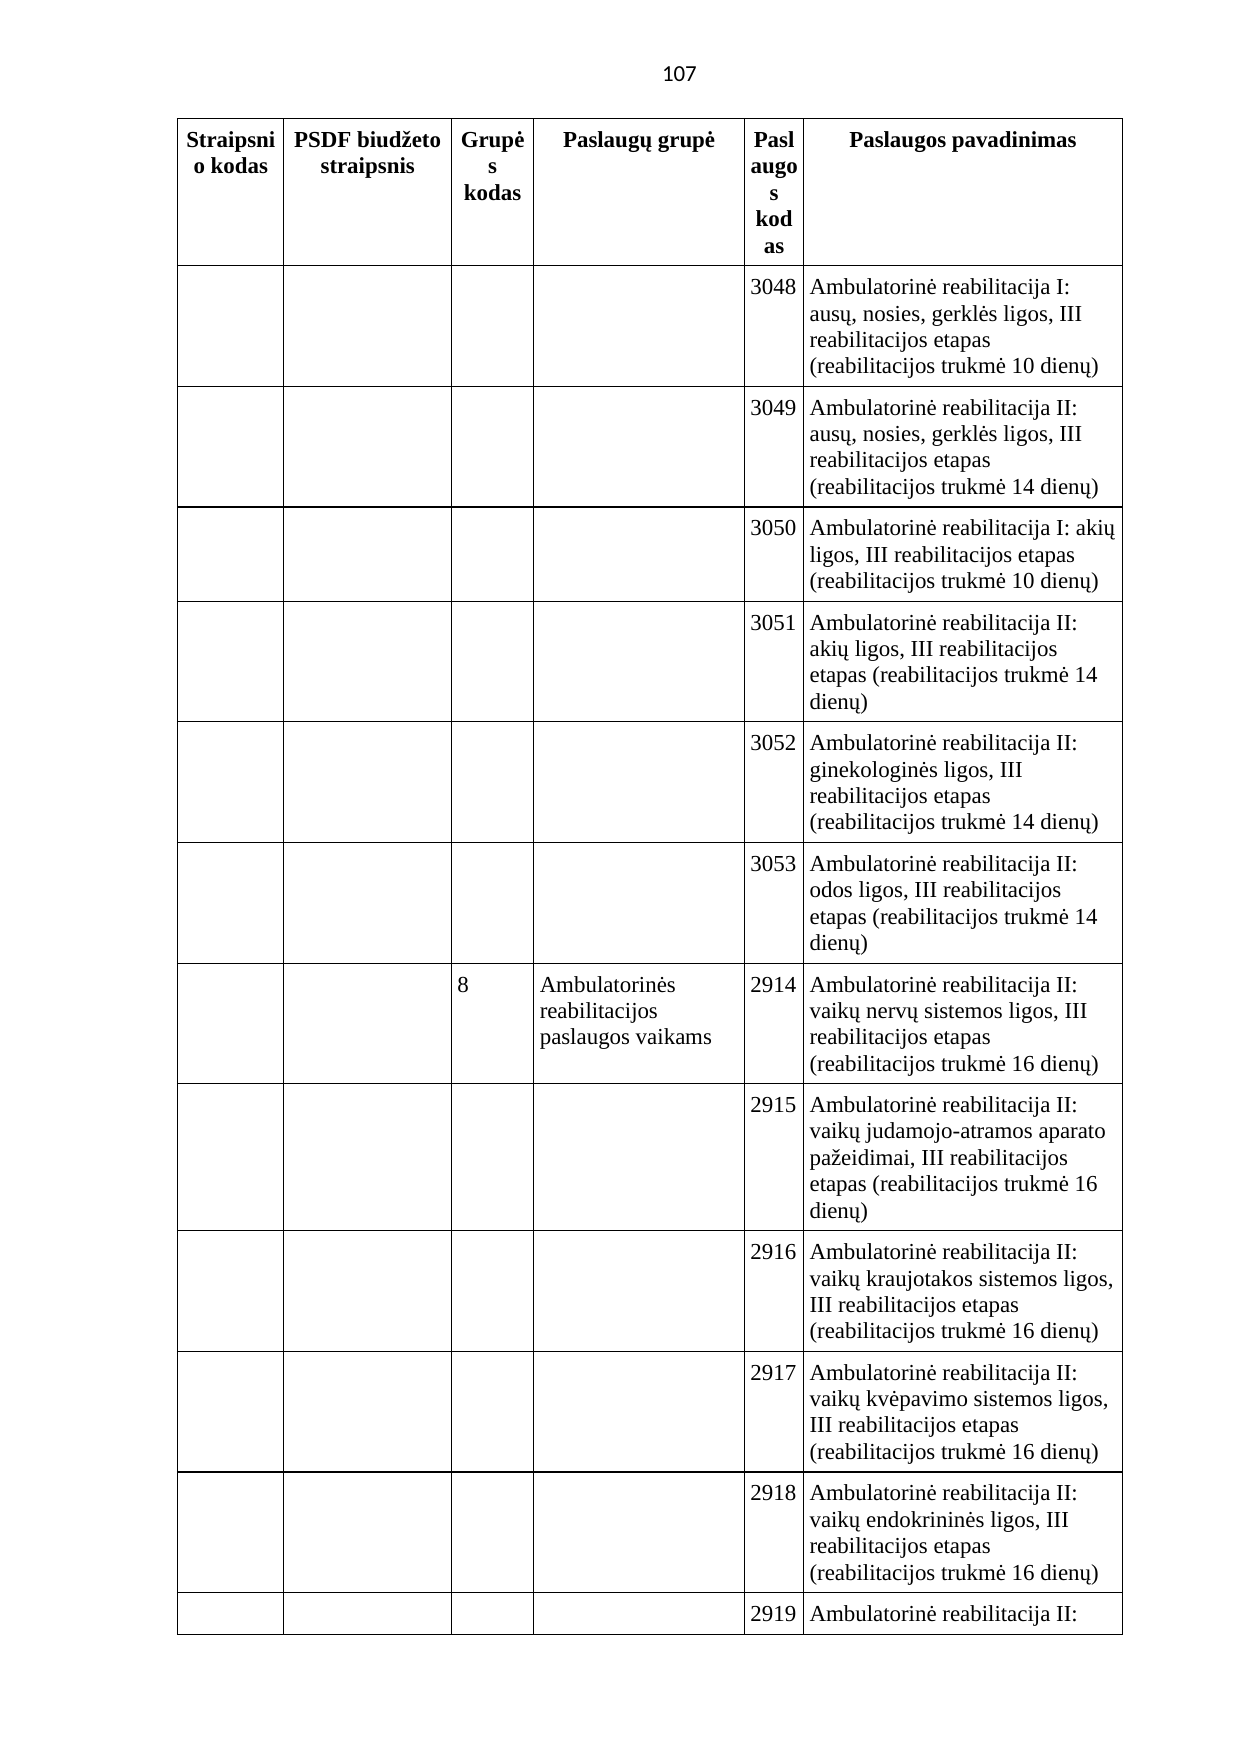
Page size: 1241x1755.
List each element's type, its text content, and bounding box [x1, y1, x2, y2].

table_cell Ambulatorinė reabilitacija I: ausų, nosies, gerklės ligos, III reabilitacijos etapas (reabilitacijos trukmė 10 dienų) [804, 266, 1122, 386]
table_cell [284, 602, 451, 721]
table_header Grupės kodas [452, 119, 533, 265]
table_cell 3050 [745, 508, 803, 601]
table_cell [534, 1084, 744, 1230]
table_cell [178, 387, 283, 506]
table_header Paslaugos kodas [745, 119, 803, 265]
table_cell [452, 387, 533, 506]
table_cell [284, 387, 451, 506]
table_cell [284, 1231, 451, 1351]
table_cell [452, 1593, 533, 1633]
table_cell [284, 1352, 451, 1471]
table_cell [284, 1593, 451, 1633]
table_cell [534, 1352, 744, 1471]
table_cell [534, 1593, 744, 1633]
table_cell 3052 [745, 722, 803, 842]
table_header PSDF biudžeto straipsnis [284, 119, 451, 265]
table_cell [284, 1473, 451, 1592]
table_cell [534, 508, 744, 601]
table_cell Ambulatorinė reabilitacija II: ginekologinės ligos, III reabilitacijos etapas (reabilitacijos trukmė 14 dienų) [804, 722, 1122, 842]
table_cell Ambulatorinė reabilitacija II: vaikų kraujotakos sistemos ligos, III reabilitacijos etapas (reabilitacijos trukmė 16 dienų) [804, 1231, 1122, 1351]
table_cell 8 [452, 964, 533, 1083]
table_cell [178, 1231, 283, 1351]
table_cell Ambulatorinė reabilitacija II: akių ligos, III reabilitacijos etapas (reabilitacijos trukmė 14 dienų) [804, 602, 1122, 721]
table_cell Ambulatorinė reabilitacija II: [804, 1593, 1122, 1633]
table_cell [178, 1473, 283, 1592]
table_cell [178, 1084, 283, 1230]
table_cell [534, 843, 744, 962]
table_cell 2919 [745, 1593, 803, 1633]
table_cell Ambulatorinė reabilitacija II: vaikų judamojo-atramos aparato pažeidimai, III reabilitacijos etapas (reabilitacijos trukmė 16 dienų) [804, 1084, 1122, 1230]
table_cell [452, 1231, 533, 1351]
table_cell [284, 964, 451, 1083]
table_cell Ambulatorinė reabilitacija II: vaikų endokrininės ligos, III reabilitacijos etapas (reabilitacijos trukmė 16 dienų) [804, 1473, 1122, 1592]
table_cell [178, 1593, 283, 1633]
table_cell 3049 [745, 387, 803, 506]
table_cell Ambulatorinė reabilitacija II: odos ligos, III reabilitacijos etapas (reabilitacijos trukmė 14 dienų) [804, 843, 1122, 962]
table_cell [284, 508, 451, 601]
table_cell [534, 1473, 744, 1592]
table_cell [452, 1473, 533, 1592]
table_cell [284, 1084, 451, 1230]
table_cell 3053 [745, 843, 803, 962]
table_cell [534, 1231, 744, 1351]
table_cell [452, 843, 533, 962]
table_header Paslaugų grupė [534, 119, 744, 265]
table_cell Ambulatorinė reabilitacija II: vaikų nervų sistemos ligos, III reabilitacijos etapas (reabilitacijos trukmė 16 dienų) [804, 964, 1122, 1083]
table_cell 3051 [745, 602, 803, 721]
table_cell [178, 508, 283, 601]
table_cell [284, 266, 451, 386]
table_cell [452, 722, 533, 842]
table_cell [178, 722, 283, 842]
table_cell [452, 602, 533, 721]
table_cell [178, 964, 283, 1083]
table_cell [178, 1352, 283, 1471]
table_cell [534, 387, 744, 506]
table_cell [534, 602, 744, 721]
table_cell 3048 [745, 266, 803, 386]
table_cell 2916 [745, 1231, 803, 1351]
table_cell Ambulatorinė reabilitacija I: akių ligos, III reabilitacijos etapas (reabilitacijos trukmė 10 dienų) [804, 508, 1122, 601]
table_cell [284, 722, 451, 842]
table_cell [452, 508, 533, 601]
table_header Paslaugos pavadinimas [804, 119, 1122, 265]
table_cell [452, 1352, 533, 1471]
table_cell [178, 266, 283, 386]
table_cell Ambulatorinės reabilitacijos paslaugos vaikams [534, 964, 744, 1083]
table_cell [452, 1084, 533, 1230]
table_cell [178, 843, 283, 962]
table_cell [534, 266, 744, 386]
table_cell Ambulatorinė reabilitacija II: vaikų kvėpavimo sistemos ligos, III reabilitacijos etapas (reabilitacijos trukmė 16 dienų) [804, 1352, 1122, 1471]
table_cell 2917 [745, 1352, 803, 1471]
table_cell Ambulatorinė reabilitacija II: ausų, nosies, gerklės ligos, III reabilitacijos etapas (reabilitacijos trukmė 14 dienų) [804, 387, 1122, 506]
table_cell [284, 843, 451, 962]
table_cell 2918 [745, 1473, 803, 1592]
table_cell [534, 722, 744, 842]
table_cell [178, 602, 283, 721]
table_header Straipsnio kodas [178, 119, 283, 265]
table_cell [452, 266, 533, 386]
table_cell 2915 [745, 1084, 803, 1230]
table_cell 2914 [745, 964, 803, 1083]
